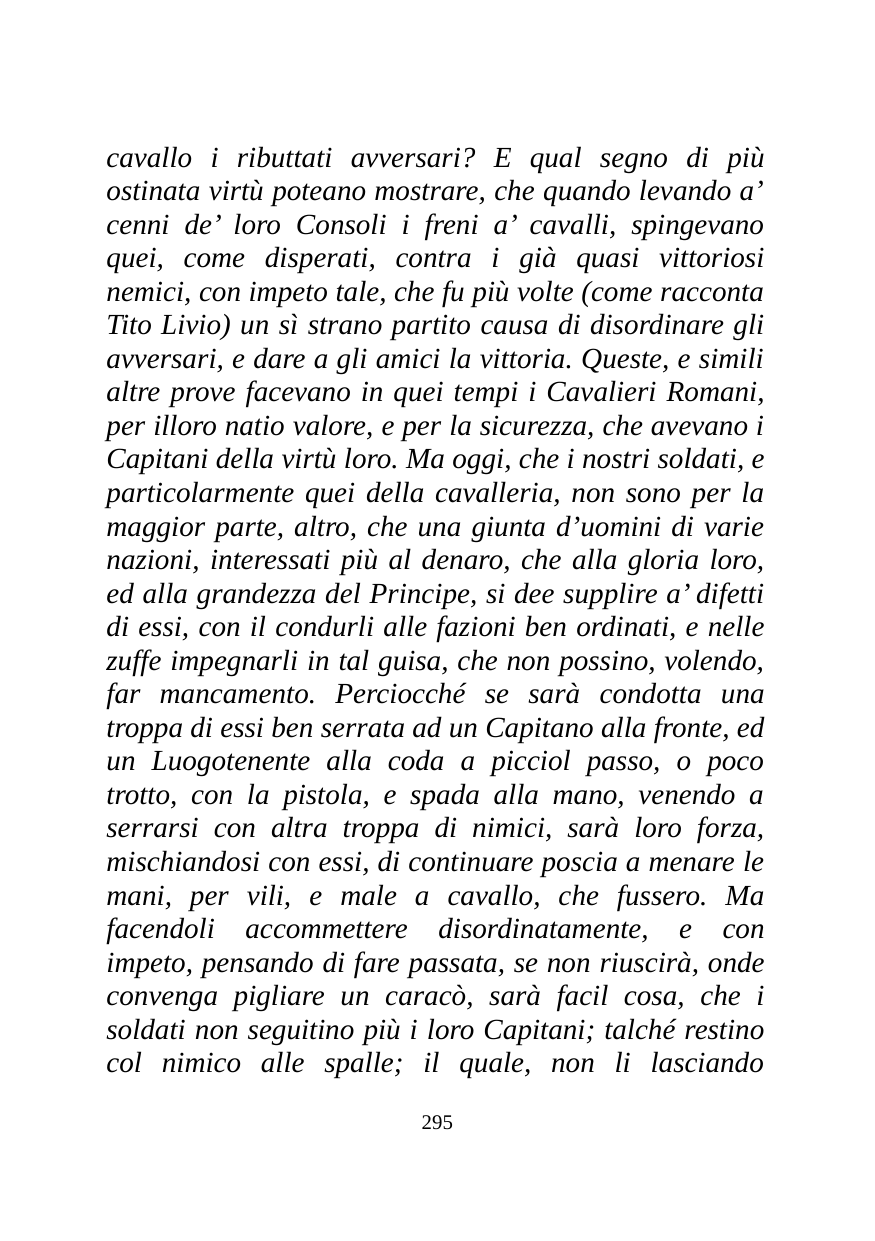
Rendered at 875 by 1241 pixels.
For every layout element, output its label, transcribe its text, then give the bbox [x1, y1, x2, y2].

text cavallo i ributtati avversari? E qual segno di più ostinata virtù poteano mostrare, che quando levando a’ cenni de’ loro Consoli i freni a’ cavalli, spingevano quei, come disperati, contra i già quasi vittoriosi nemici, con impeto tale, che fu più volte (come racconta Tito Livio) un sì strano partito causa di disordinare gli avversari, e dare a gli amici la vittoria. Queste, e simili altre prove facevano in quei tempi i Cavalieri Romani, per illoro natio valore, e per la sicurezza, che avevano i Capitani della virtù loro. Ma oggi, che i nostri soldati, e particolarmente quei della cavalleria, non sono per la maggior parte, altro, che una giunta d’uomini di varie nazioni, interessati più al denaro, che alla gloria loro, ed alla grandezza del Principe, si dee supplire a’ difetti di essi, con il condurli alle fazioni ben ordinati, e nelle zuffe impegnarli in tal guisa, che non possino, volendo, far mancamento. Perciocché se sarà condotta una troppa di essi ben serrata ad un Capitano alla fronte, ed un Luogotenente alla coda a picciol passo, o poco trotto, con la pistola, e spada alla mano, venendo a serrarsi con altra troppa di nimici, sarà loro forza, mischiandosi con essi, di continuare poscia a menare le mani, per vili, e male a cavallo, che fussero. Ma facendoli accommettere disordinatamente, e con impeto, pensando di fare passata, se non riuscirà, onde convenga pigliare un caracò, sarà facil cosa, che i soldati non seguitino più i loro Capitani; talché restino col nimico alle spalle; il quale, non li lasciando [106, 140, 768, 1079]
